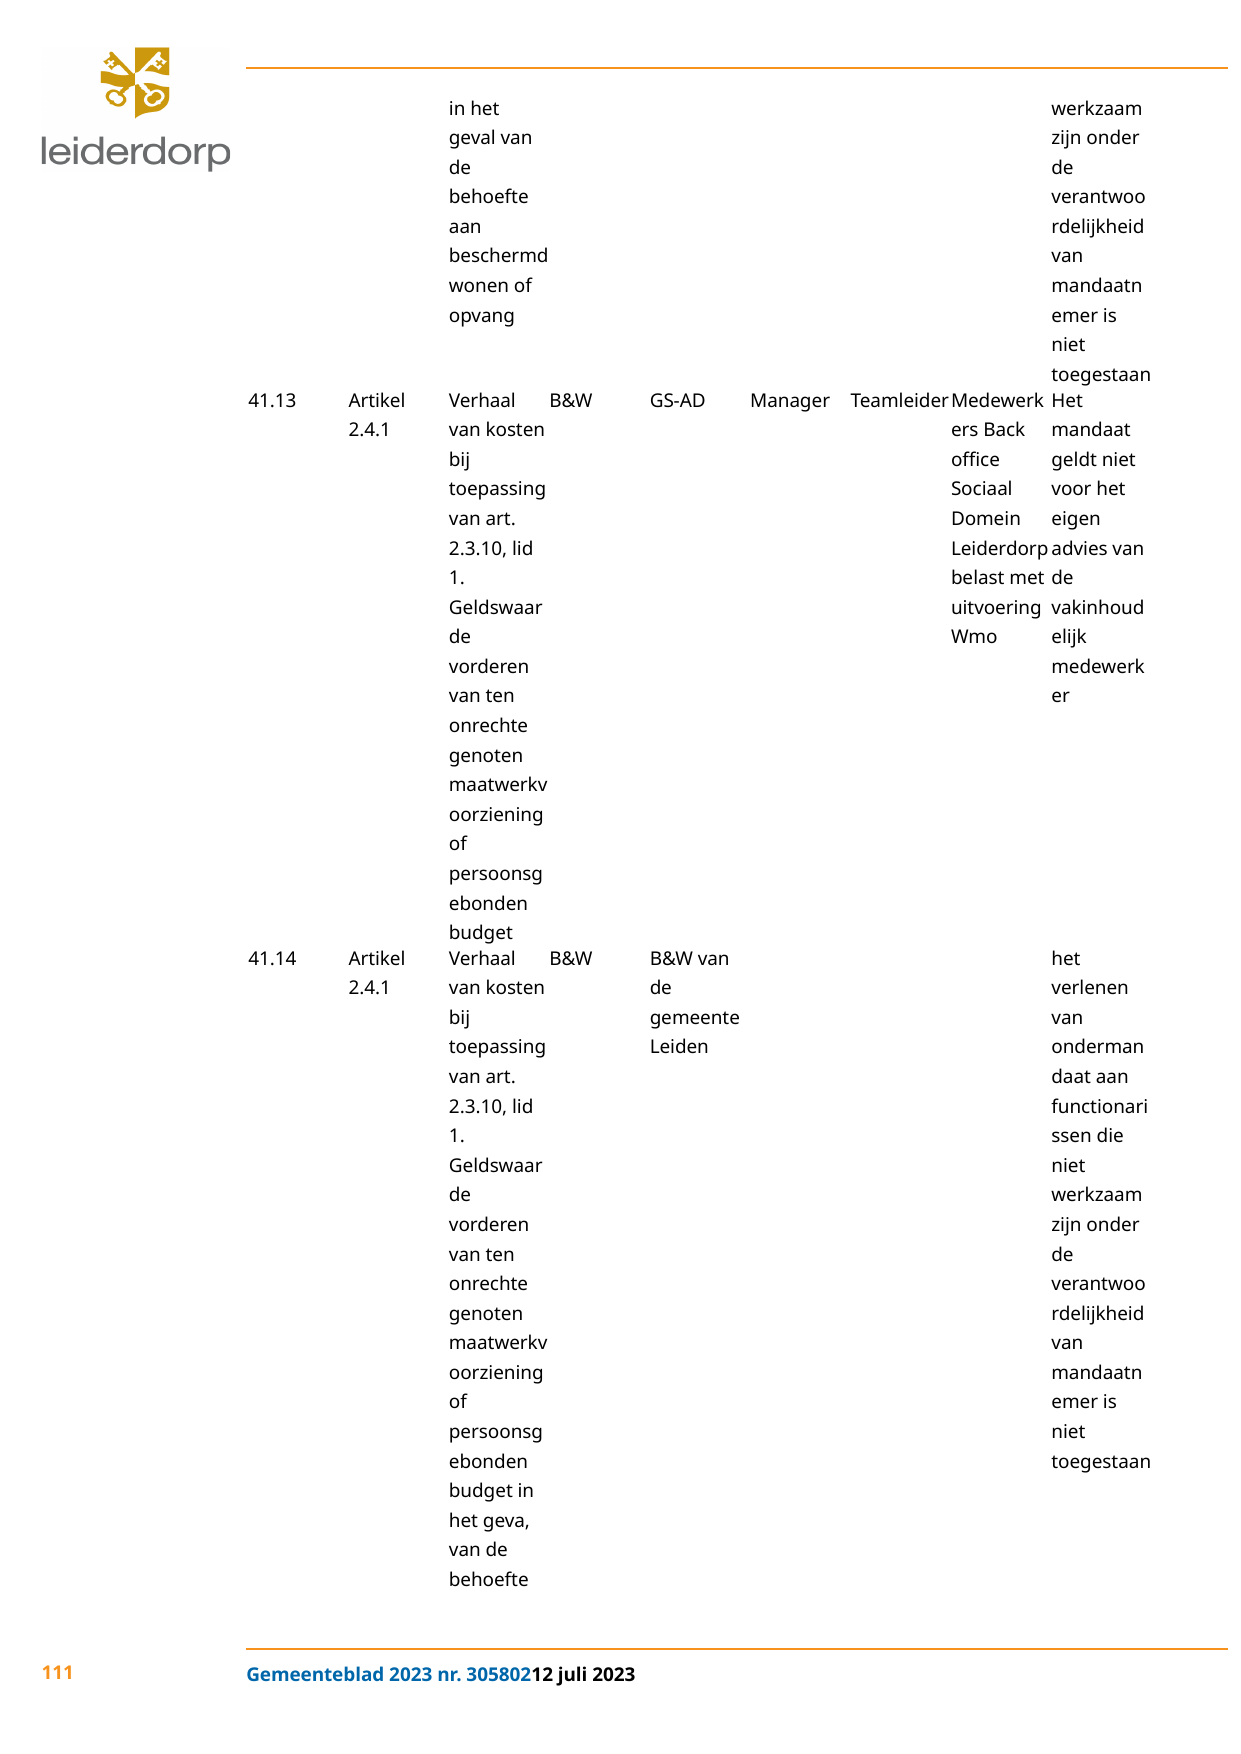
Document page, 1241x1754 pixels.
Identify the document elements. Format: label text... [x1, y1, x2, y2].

table_cell Manager [750, 387, 850, 945]
table_cell in het geval van de behoefte aan beschermd wonen of opvang [449, 95, 549, 387]
table_cell B&W [549, 387, 649, 945]
table_cell Verhaal van kosten bij toepassing van art. 2.3.10, lid 1. Geldswaarde vorderen van ten onrechte genoten maatwerkvoorziening of persoonsgebonden budget in het geva, van de behoefte [449, 945, 549, 1592]
table_cell [750, 945, 850, 1592]
table_cell [549, 95, 649, 387]
table_cell Het mandaat geldt niet voor het eigen advies van de vakinhoudelijk medewerker [1051, 387, 1152, 945]
table_cell Medewerkers Back office Sociaal Domein Leiderdorp belast met uitvoering Wmo [951, 387, 1051, 945]
table_cell [348, 95, 449, 387]
table_cell 41.13 [248, 387, 348, 945]
table_cell GS-AD [650, 387, 750, 945]
table_cell [850, 95, 951, 387]
picture [41, 47, 231, 172]
table_cell [951, 945, 1051, 1592]
table_cell [248, 95, 348, 387]
table_cell [951, 95, 1051, 387]
table_cell B&W [549, 945, 649, 1592]
table_cell Artikel 2.4.1 [348, 945, 449, 1592]
table_cell [750, 95, 850, 387]
table_cell Artikel 2.4.1 [348, 387, 449, 945]
table_cell B&W van de gemeente Leiden [650, 945, 750, 1592]
table_cell werkzaam zijn onder de verantwoordelijkheid van mandaatnemer is niet toegestaan [1051, 95, 1152, 387]
table_cell Teamleider [850, 387, 951, 945]
table_cell Verhaal van kosten bij toepassing van art. 2.3.10, lid 1. Geldswaarde vorderen van ten onrechte genoten maatwerkvoorziening of persoonsgebonden budget [449, 387, 549, 945]
table_cell [850, 945, 951, 1592]
table_cell het verlenen van ondermandaat aan functionarissen die niet werkzaam zijn onder de verantwoordelijkheid van mandaatnemer is niet toegestaan [1051, 945, 1152, 1592]
table_cell 41.14 [248, 945, 348, 1592]
table_cell [650, 95, 750, 387]
